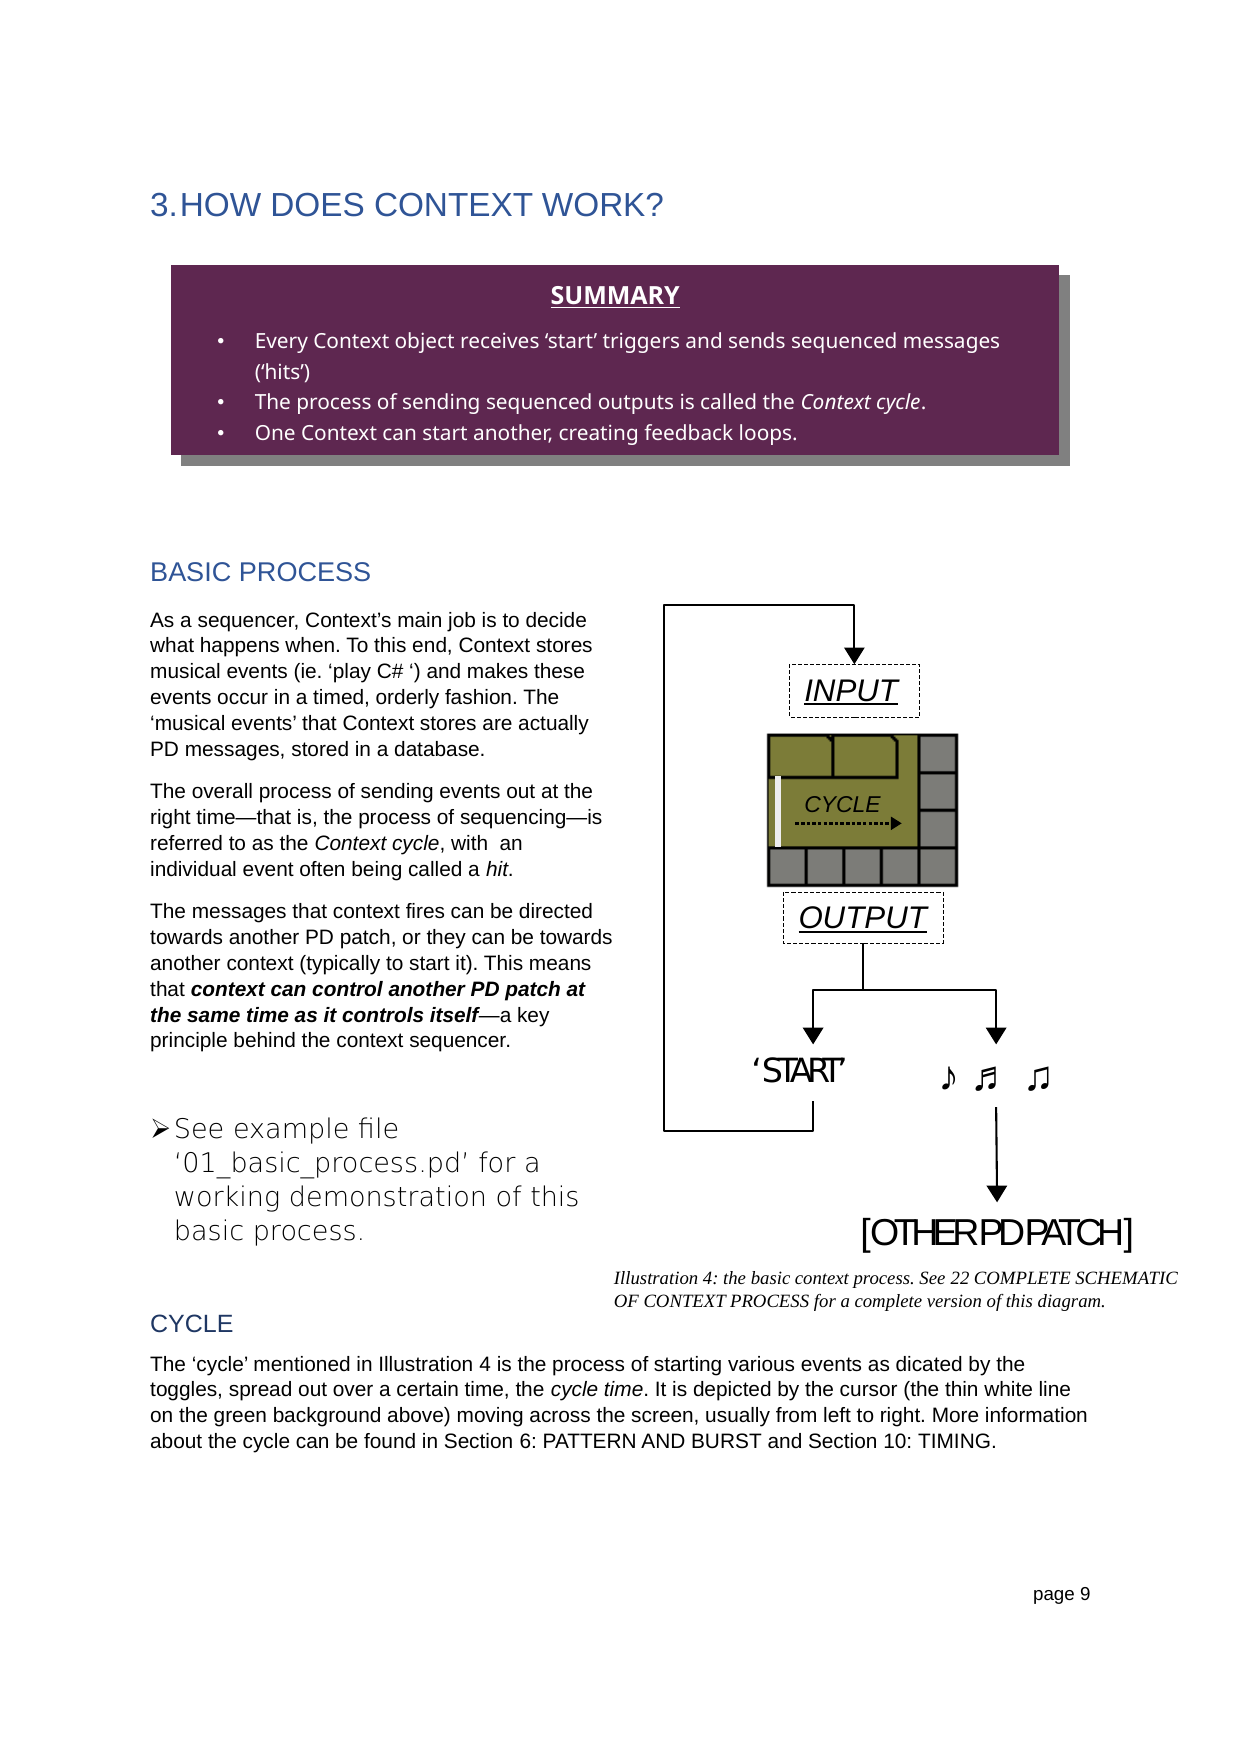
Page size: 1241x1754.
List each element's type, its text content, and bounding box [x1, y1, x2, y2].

subtitle SUMMARY [179, 278, 1050, 312]
list The process of sending sequenced outputs is called the Context cycle. [217, 387, 1050, 416]
subtitle CYCLE [150, 1309, 1090, 1337]
subtitle HOW DOES CONTEXT WORK? [150, 185, 1090, 224]
text The overall process of sending events out at the right time—that is, the process of sequencing—is referred to as the Context cycle, with an individual event often being called a hit. [150, 779, 614, 881]
list One Context can start another, creating feedback loops. [217, 418, 1050, 447]
text The messages that context fires can be directed towards another PD patch, or they can be towards another context (typically to start it). This means that context can control another PD patch at the same time as it controls itself—a key principle behind the context sequencer. [150, 899, 614, 1052]
subtitle BASIC PROCESS [150, 556, 1180, 1267]
text As a sequencer, Context’s main job is to decide what happens when. To this end, Context stores musical events (ie. ‘play C# ‘) and makes these events occur in a timed, orderly fashion. The ‘musical events’ that Context stores are actually PD messages, stored in a database. [150, 607, 614, 761]
text The ‘cycle’ mentioned in Illustration 4 is the process of starting various events as dicated by the toggles, spread out over a certain time, the cycle time. It is depicted by the cursor (the thin white line on the green background above) moving across the screen, usually from left to right. More information about the cycle can be found in Section 6: PATTERN AND BURST and Section 10: TIMING. [150, 1351, 1090, 1453]
text Illustration 4: the basic context process. See 22 COMPLETE SCHEMATIC OF CONTEXT PROCESS for a complete version of this diagram. [614, 1267, 1180, 1312]
list Every Context object receives ‘start’ triggers and sends sequenced messages (‘hits’) [217, 326, 1050, 385]
list See example file ‘01_basic_process.pd’ for a working demonstration of this basic process. [150, 1113, 614, 1247]
picture [747, 723, 973, 901]
